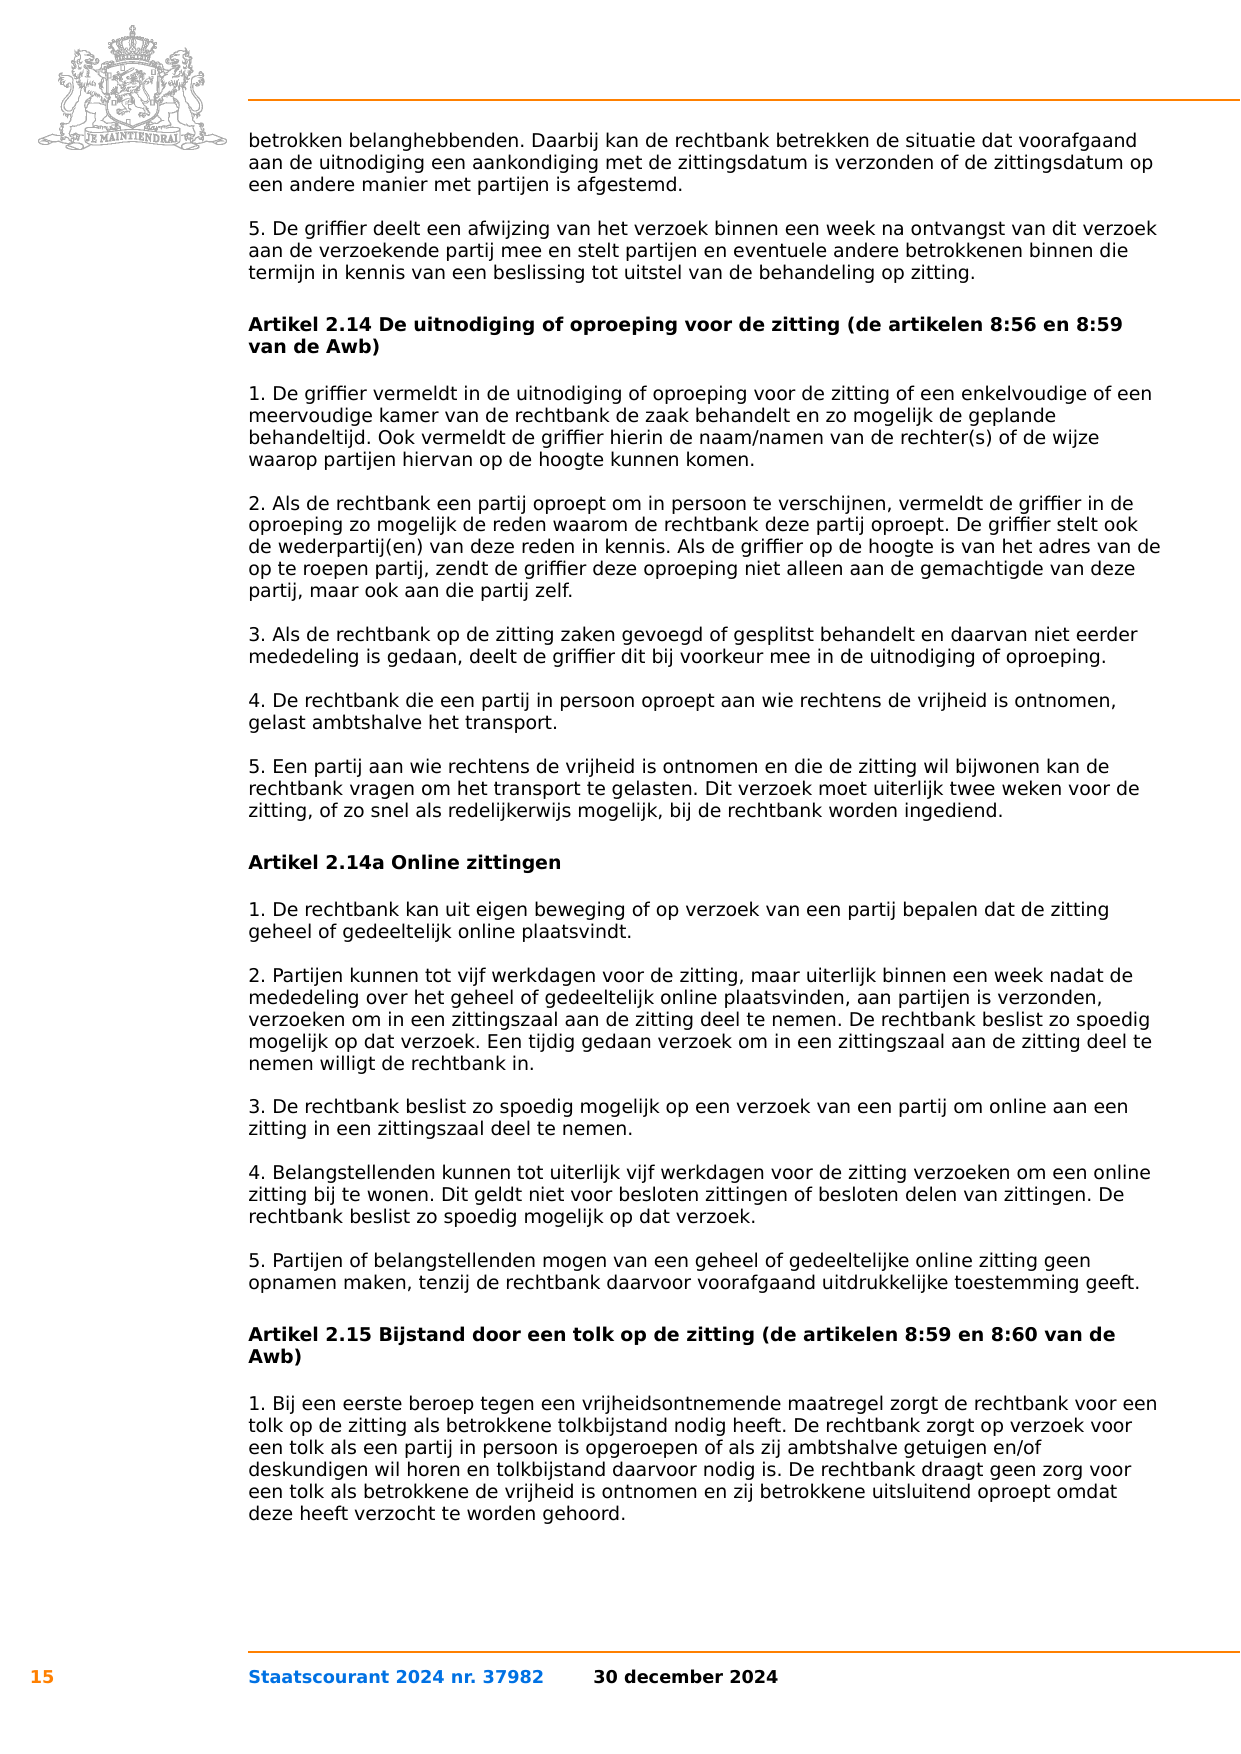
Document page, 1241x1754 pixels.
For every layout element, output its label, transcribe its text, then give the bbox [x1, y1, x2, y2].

text 1. Bij een eerste beroep tegen een vrijheidsontnemende maatregel zorgt de rechtbank voor een tolk op de zitting als betrokkene tolkbijstand nodig heeft. De rechtbank zorgt op verzoek voor een tolk als een partij in persoon is opgeroepen of als zij ambtshalve getuigen en/of deskundigen wil horen en tolkbijstand daarvoor nodig is. De rechtbank draagt geen zorg voor een tolk als betrokkene de vrijheid is ontnomen en zij betrokkene uitsluitend oproept omdat deze heeft verzocht te worden gehoord. [248, 1393, 1163, 1525]
subtitle Artikel 2.14 De uitnodiging of oproeping voor de zitting (de artikelen 8:56 en 8:59 van de Awb) [248, 314, 1163, 358]
text 2. Partijen kunnen tot vijf werkdagen voor de zitting, maar uiterlijk binnen een week nadat de mededeling over het geheel of gedeeltelijk online plaatsvinden, aan partijen is verzonden, verzoeken om in een zittingszaal aan de zitting deel te nemen. De rechtbank beslist zo spoedig mogelijk op dat verzoek. Een tijdig gedaan verzoek om in een zittingszaal aan de zitting deel te nemen willigt de rechtbank in. [248, 964, 1163, 1074]
text 4. De rechtbank die een partij in persoon oproept aan wie rechtens de vrijheid is ontnomen, gelast ambtshalve het transport. [248, 690, 1163, 734]
subtitle Artikel 2.14a Online zittingen [248, 852, 1163, 874]
text 1. De griffier vermeldt in de uitnodiging of oproeping voor de zitting of een enkelvoudige of een meervoudige kamer van de rechtbank de zaak behandelt en zo mogelijk de geplande behandeltijd. Ook vermeldt de griffier hierin de naam/namen van de rechter(s) of de wijze waarop partijen hiervan op de hoogte kunnen komen. [248, 383, 1163, 471]
text 4. Belangstellenden kunnen tot uiterlijk vijf werkdagen voor de zitting verzoeken om een online zitting bij te wonen. Dit geldt niet voor besloten zittingen of besloten delen van zittingen. De rechtbank beslist zo spoedig mogelijk op dat verzoek. [248, 1162, 1163, 1228]
text 1. De rechtbank kan uit eigen beweging of op verzoek van een partij bepalen dat de zitting geheel of gedeeltelijk online plaatsvindt. [248, 899, 1163, 943]
text 5. De griffier deelt een afwijzing van het verzoek binnen een week na ontvangst van dit verzoek aan de verzoekende partij mee en stelt partijen en eventuele andere betrokkenen binnen die termijn in kennis van een beslissing tot uitstel van de behandeling op zitting. [248, 218, 1163, 284]
picture [38, 25, 227, 150]
subtitle Artikel 2.15 Bijstand door een tolk op de zitting (de artikelen 8:59 en 8:60 van de Awb) [248, 1324, 1163, 1368]
text 3. Als de rechtbank op de zitting zaken gevoegd of gesplitst behandelt en daarvan niet eerder mededeling is gedaan, deelt de griffier dit bij voorkeur mee in de uitnodiging of oproeping. [248, 624, 1163, 668]
text 2. Als de rechtbank een partij oproept om in persoon te verschijnen, vermeldt de griffier in de oproeping zo mogelijk de reden waarom de rechtbank deze partij oproept. De griffier stelt ook de wederpartij(en) van deze reden in kennis. Als de griffier op de hoogte is van het adres van de op te roepen partij, zendt de griffier deze oproeping niet alleen aan de gemachtigde van deze partij, maar ook aan die partij zelf. [248, 492, 1163, 602]
text 3. De rechtbank beslist zo spoedig mogelijk op een verzoek van een partij om online aan een zitting in een zittingszaal deel te nemen. [248, 1096, 1163, 1140]
text 5. Een partij aan wie rechtens de vrijheid is ontnomen en die de zitting wil bijwonen kan de rechtbank vragen om het transport te gelasten. Dit verzoek moet uiterlijk twee weken voor de zitting, of zo snel als redelijkerwijs mogelijk, bij de rechtbank worden ingediend. [248, 756, 1163, 822]
text betrokken belanghebbenden. Daarbij kan de rechtbank betrekken de situatie dat voorafgaand aan de uitnodiging een aankondiging met de zittingsdatum is verzonden of de zittingsdatum op een andere manier met partijen is afgestemd. [248, 130, 1163, 196]
text 5. Partijen of belangstellenden mogen van een geheel of gedeeltelijke online zitting geen opnamen maken, tenzij de rechtbank daarvoor voorafgaand uitdrukkelijke toestemming geeft. [248, 1250, 1163, 1294]
